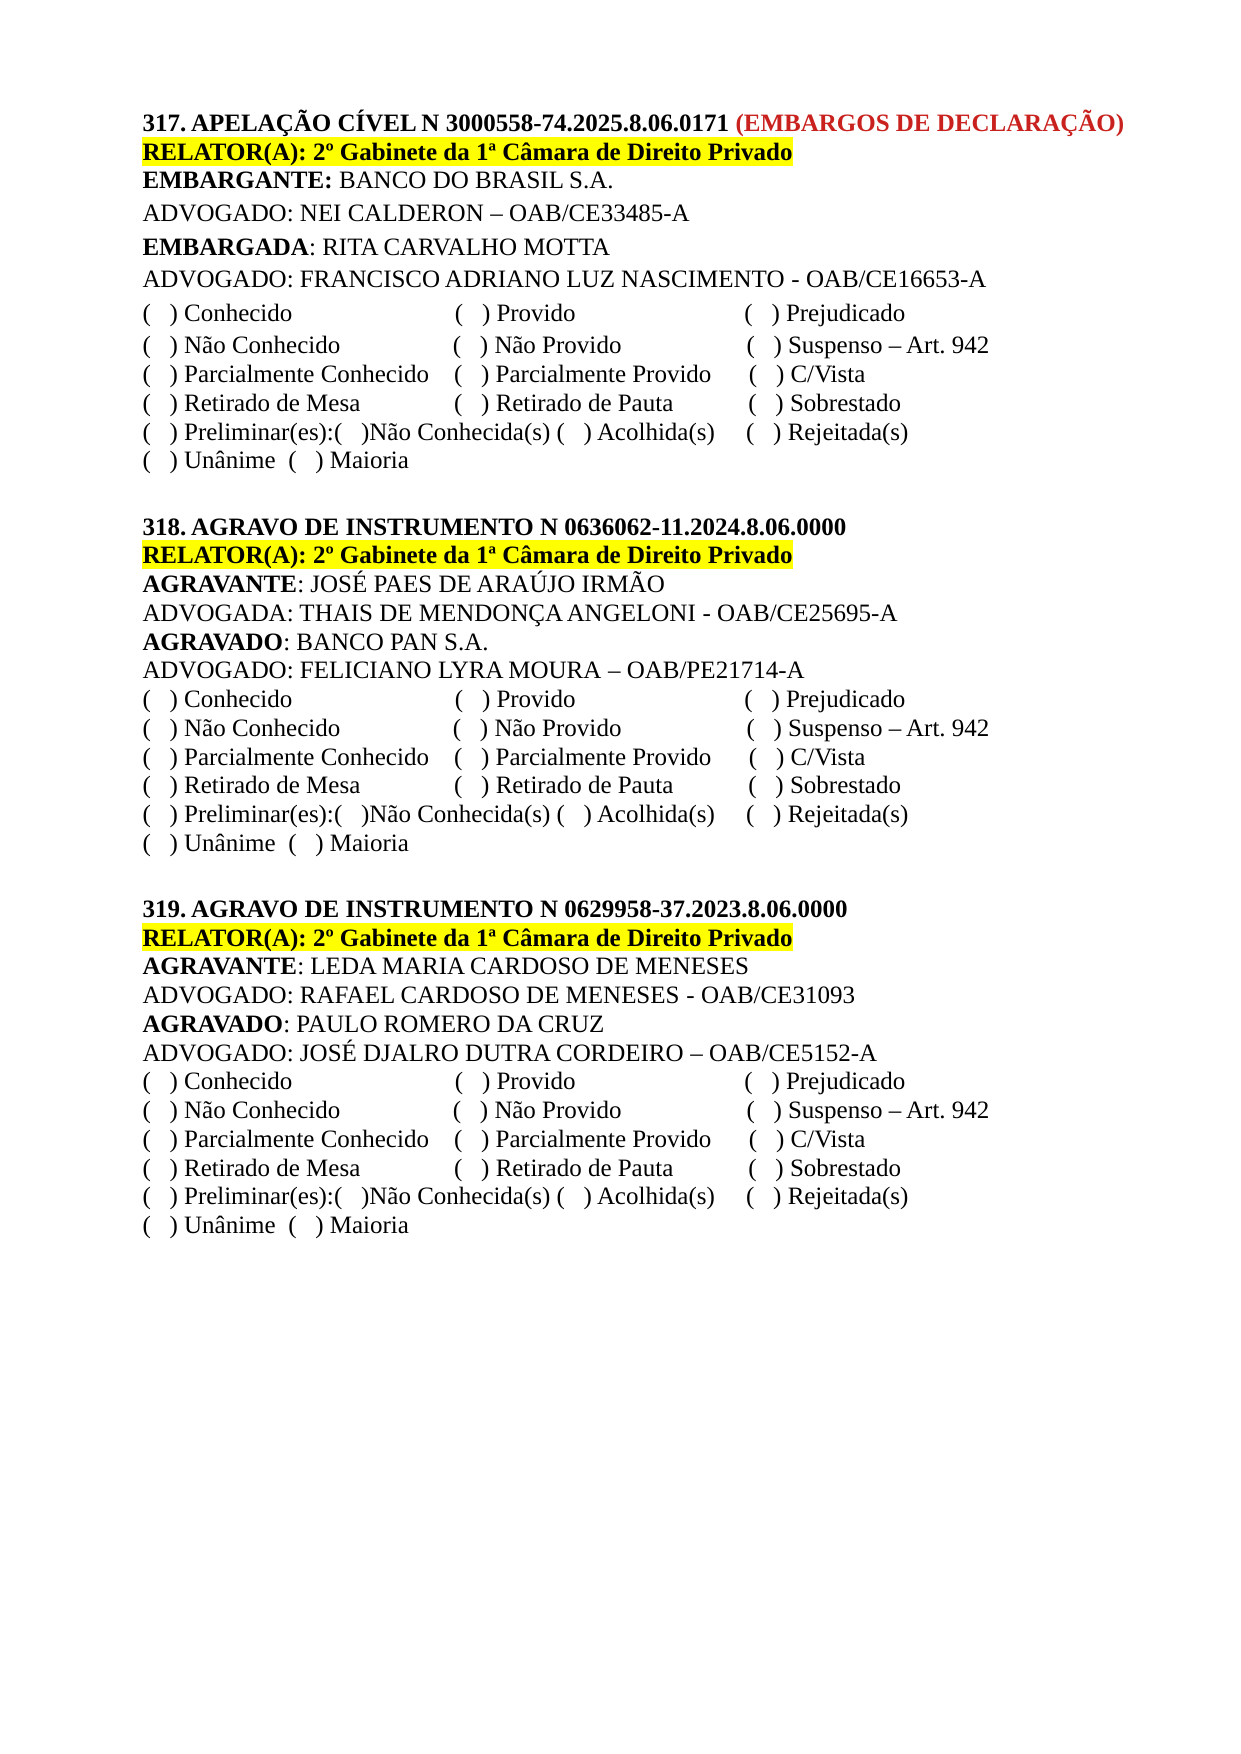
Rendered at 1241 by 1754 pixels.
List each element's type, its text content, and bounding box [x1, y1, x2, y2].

text ( ) Não Conhecido ( ) Não Provido ( ) Suspenso – Art. 942 [142, 713, 1158, 742]
text ( ) Parcialmente Conhecido ( ) Parcialmente Provido ( ) C/Vista [142, 1124, 1158, 1153]
text ( ) Unânime ( ) Maioria [142, 1210, 1141, 1239]
text ( ) Preliminar(es):( )Não Conhecida(s) ( ) Acolhida(s) ( ) Rejeitada(s) [142, 417, 1158, 446]
text ( ) Conhecido ( ) Provido ( ) Prejudicado [142, 684, 1141, 713]
text ( ) Parcialmente Conhecido ( ) Parcialmente Provido ( ) C/Vista [142, 742, 1158, 770]
text ( ) Não Conhecido ( ) Não Provido ( ) Suspenso – Art. 942 [142, 331, 1158, 359]
text ( ) Retirado de Mesa ( ) Retirado de Pauta ( ) Sobrestado [142, 770, 1158, 799]
text ( ) Conhecido ( ) Provido ( ) Prejudicado [142, 1066, 1141, 1095]
text ( ) Preliminar(es):( )Não Conhecida(s) ( ) Acolhida(s) ( ) Rejeitada(s) [142, 799, 1158, 828]
text 317. APELAÇÃO CÍVEL N 3000558-74.2025.8.06.0171 (EMBARGOS DE DECLARAÇÃO) RELATOR(A): 2º Gabinete da 1ª Câmara de Direito Privado [142, 108, 1141, 166]
text EMBARGANTE: BANCO DO BRASIL S.A. ADVOGADO: NEI CALDERON – OAB/CE33485-A EMBARGADA: RITA CARVALHO MOTTA ADVOGADO: FRANCISCO ADRIANO LUZ NASCIMENTO - OAB/CE16653-A ( ) Conhecido ( ) Provido ( ) Prejudicado [142, 166, 1141, 326]
text ( ) Preliminar(es):( )Não Conhecida(s) ( ) Acolhida(s) ( ) Rejeitada(s) [142, 1181, 1158, 1210]
text ( ) Unânime ( ) Maioria [142, 828, 1141, 857]
text ( ) Retirado de Mesa ( ) Retirado de Pauta ( ) Sobrestado [142, 388, 1158, 417]
text 318. AGRAVO DE INSTRUMENTO N 0636062-11.2024.8.06.0000 RELATOR(A): 2º Gabinete da 1ª Câmara de Direito Privado AGRAVANTE: JOSÉ PAES DE ARAÚJO IRMÃO ADVOGADA: THAIS DE MENDONÇA ANGELONI - OAB/CE25695-A AGRAVADO: BANCO PAN S.A. ADVOGADO: FELICIANO LYRA MOURA – OAB/PE21714-A [142, 512, 1141, 684]
text 319. AGRAVO DE INSTRUMENTO N 0629958-37.2023.8.06.0000 RELATOR(A): 2º Gabinete da 1ª Câmara de Direito Privado AGRAVANTE: LEDA MARIA CARDOSO DE MENESES ADVOGADO: RAFAEL CARDOSO DE MENESES - OAB/CE31093 AGRAVADO: PAULO ROMERO DA CRUZ ADVOGADO: JOSÉ DJALRO DUTRA CORDEIRO – OAB/CE5152-A [142, 894, 1141, 1066]
text ( ) Retirado de Mesa ( ) Retirado de Pauta ( ) Sobrestado [142, 1153, 1158, 1181]
text ( ) Unânime ( ) Maioria [142, 446, 1141, 474]
text ( ) Parcialmente Conhecido ( ) Parcialmente Provido ( ) C/Vista [142, 359, 1158, 388]
text ( ) Não Conhecido ( ) Não Provido ( ) Suspenso – Art. 942 [142, 1095, 1158, 1124]
